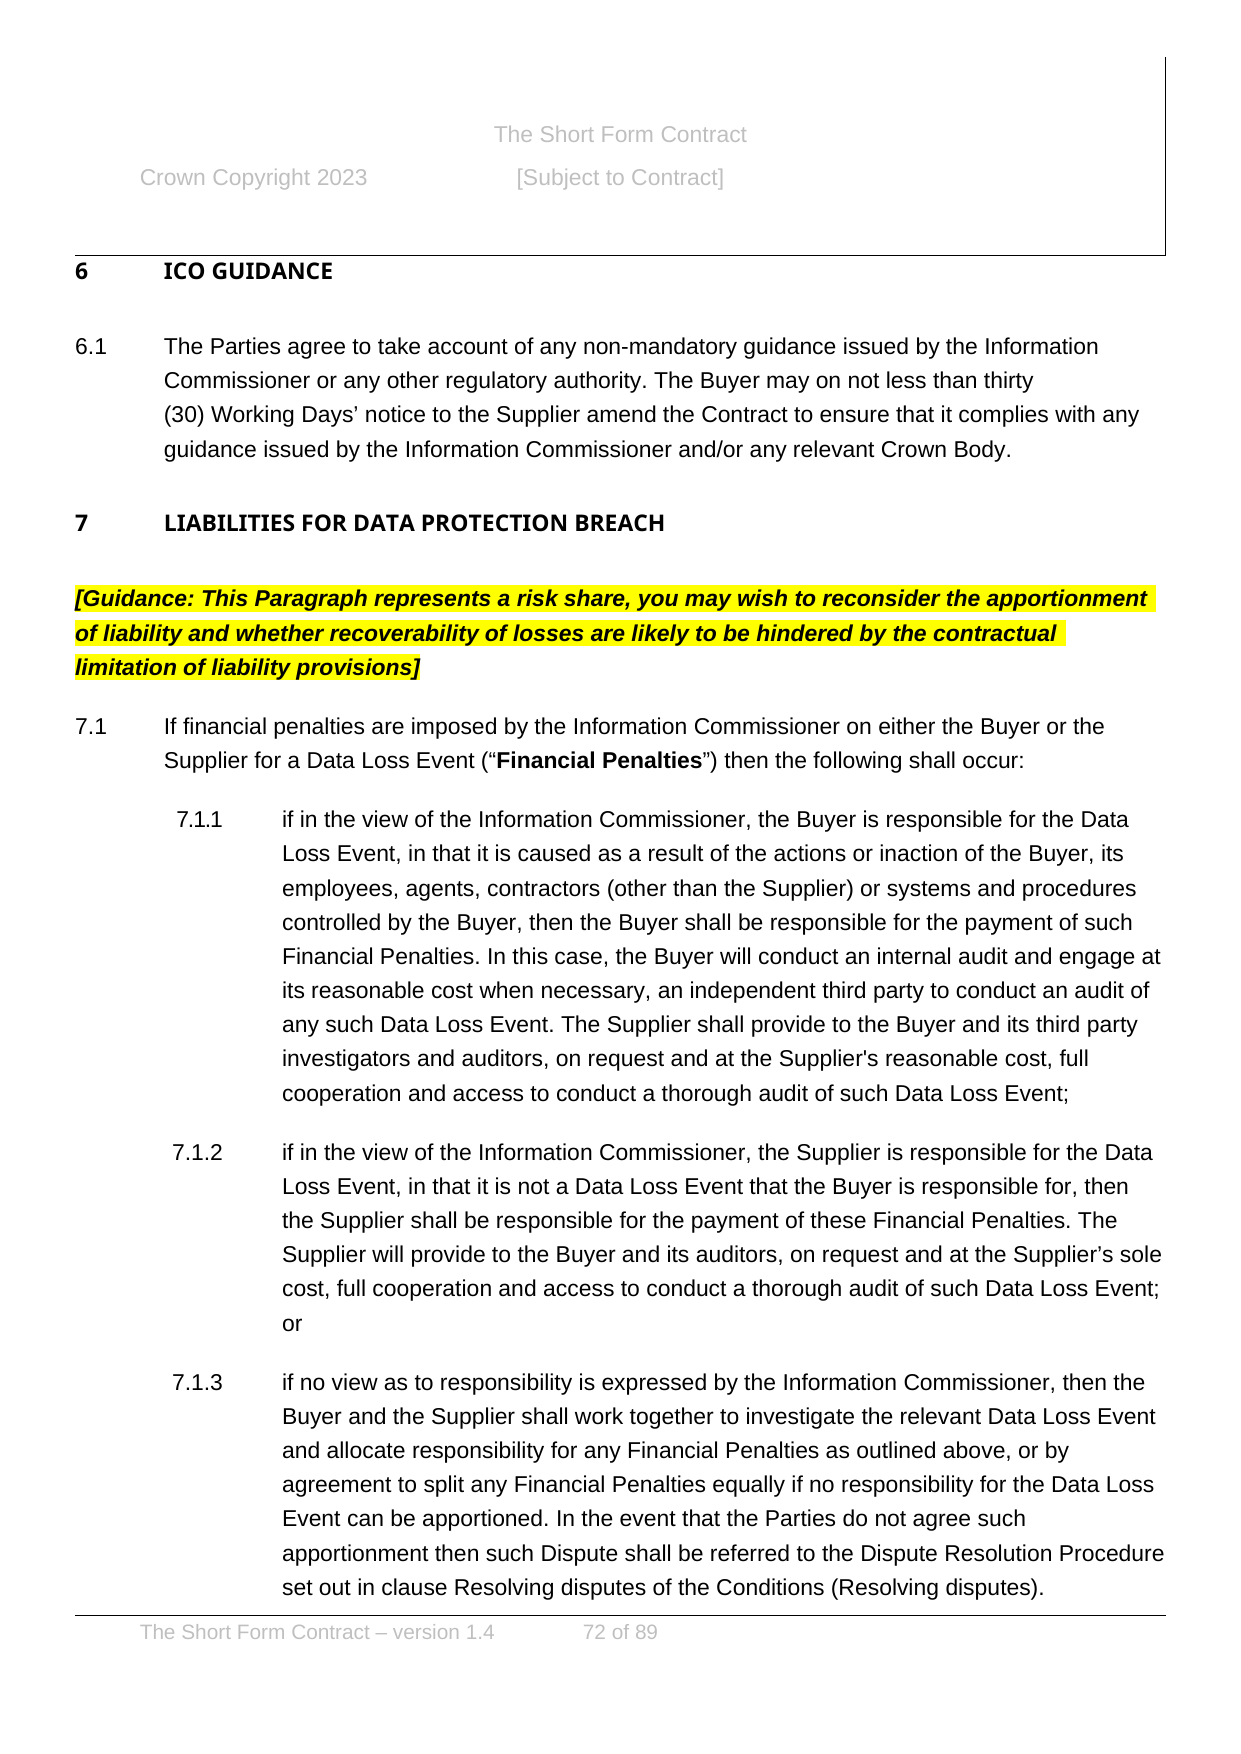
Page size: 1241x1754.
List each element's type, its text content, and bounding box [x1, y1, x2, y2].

list if in the view of the Information Commissioner, the Buyer is responsible for the Data Loss Event, in that it is caused as a result of the actions or inaction of the Buyer, its employees, agents, contractors (other than the Supplier) or systems and procedures controlled by the Buyer, then the Buyer shall be responsible for the payment of such Financial Penalties. In this case, the Buyer will conduct an internal audit and engage at its reasonable cost when necessary, an independent third party to conduct an audit of any such Data Loss Event. The Supplier shall provide to the Buyer and its third party investigators and auditors, on request and at the Supplier's reasonable cost, full cooperation and access to conduct a thorough audit of such Data Loss Event; [223, 806, 1166, 1106]
list if no view as to responsibility is expressed by the Information Commissioner, then the Buyer and the Supplier shall work together to investigate the relevant Data Loss Event and allocate responsibility for any Financial Penalties as outlined above, or by agreement to split any Financial Penalties equally if no responsibility for the Data Loss Event can be apportioned. In the event that the Parties do not agree such apportionment then such Dispute shall be referred to the Dispute Resolution Procedure set out in clause 36 of the Conditions (Resolving disputes). [223, 1369, 1166, 1600]
list if in the view of the Information Commissioner, the Supplier is responsible for the Data Loss Event, in that it is not a Data Loss Event that the Buyer is responsible for, then the Supplier shall be responsible for the payment of these Financial Penalties. The Supplier will provide to the Buyer and its auditors, on request and at the Supplier’s sole cost, full cooperation and access to conduct a thorough audit of such Data Loss Event; or [223, 1139, 1166, 1336]
list If financial penalties are imposed by the Information Commissioner on either the Buyer or the Supplier for a Data Loss Event (“Financial Penalties”) then the following shall occur: [75, 713, 1166, 773]
list ICO Guidance [75, 255, 1166, 286]
list The Parties agree to take account of any non-mandatory guidance issued by the Information Commissioner or any other regulatory authority. The Buyer may on not less than thirty (30) Working Days’ notice to the Supplier amend the Contract to ensure that it complies with any guidance issued by the Information Commissioner and/or any relevant Crown Body. [75, 333, 1166, 462]
list Liabilities for Data Protection Breach [75, 507, 1166, 538]
text [Guidance: This Paragraph represents a risk share, you may wish to reconsider the apportionment of liability and whether recoverability of losses are likely to be hindered by the contractual limitation of liability provisions] [75, 585, 1166, 680]
